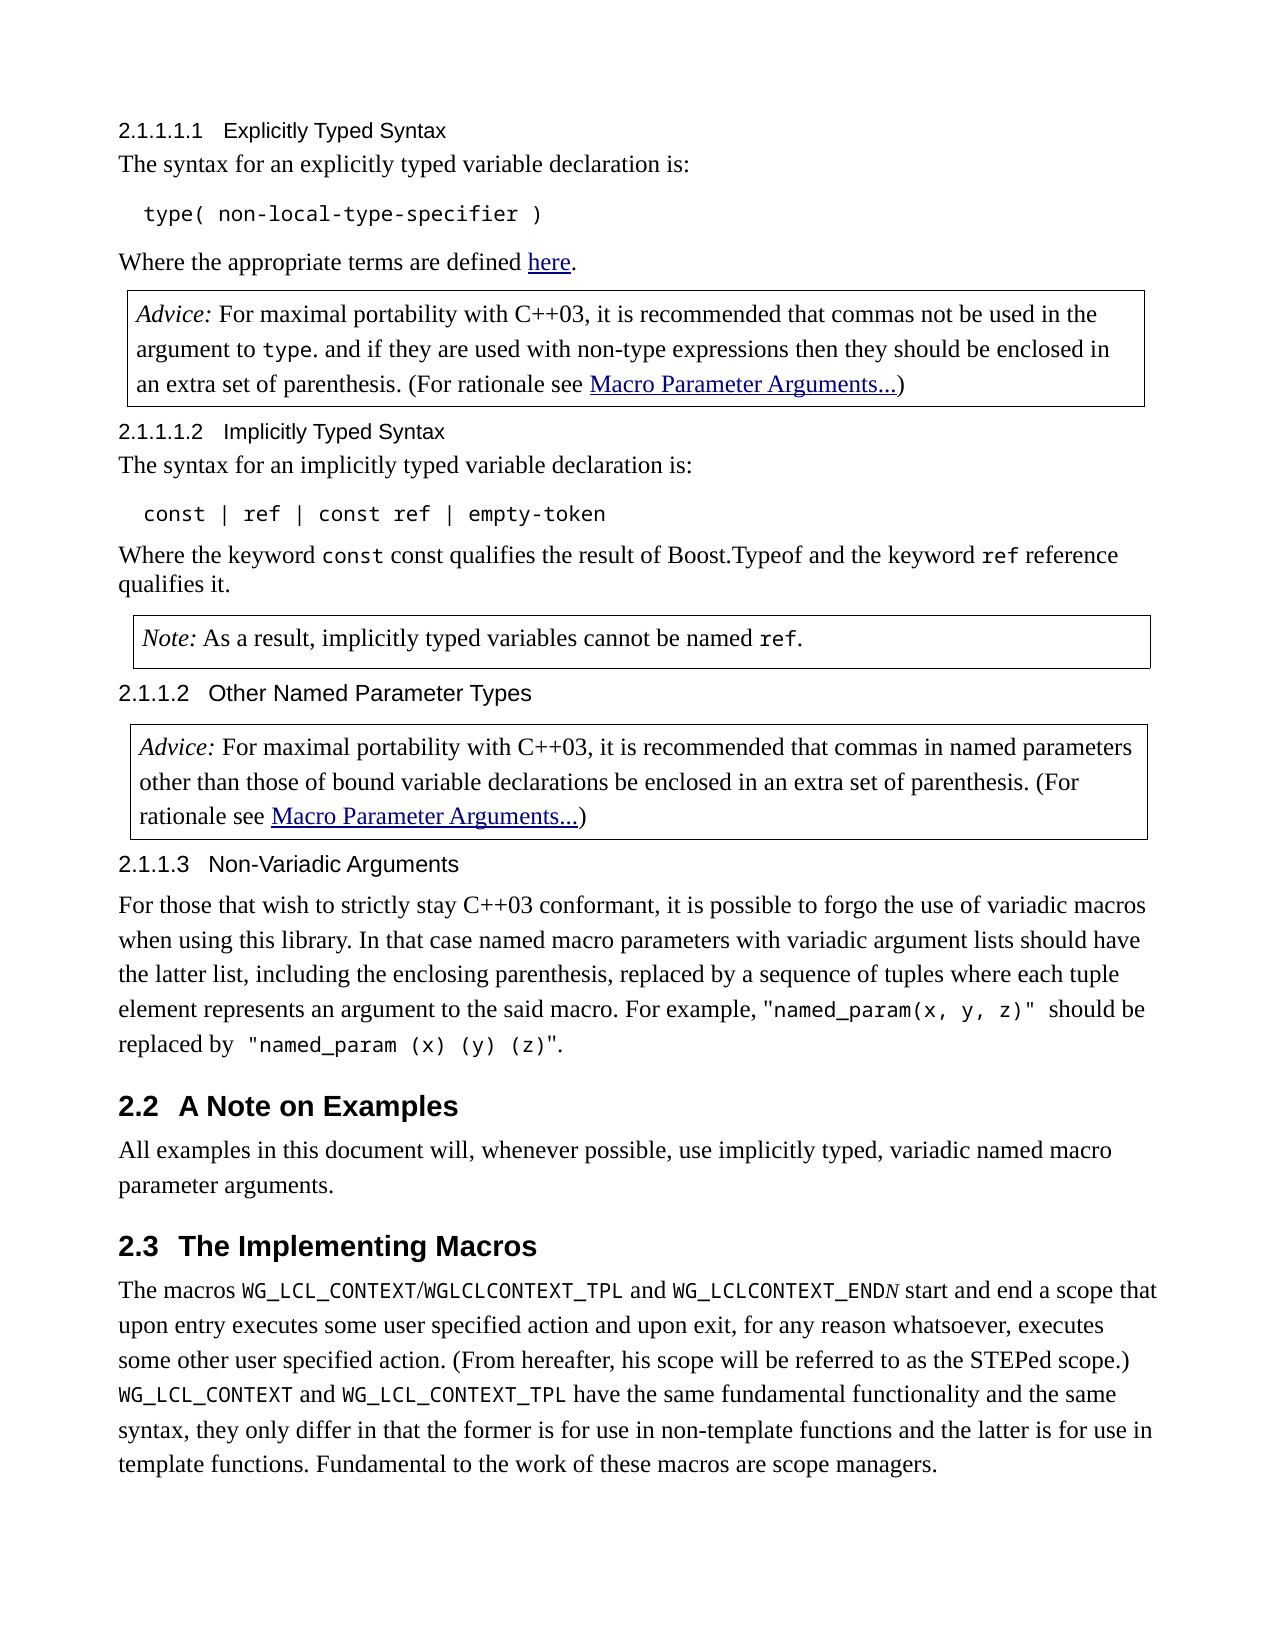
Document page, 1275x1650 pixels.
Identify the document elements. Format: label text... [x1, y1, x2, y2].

text For those that wish to strictly stay C++03 conformant, it is possible to forgo the use of variadic macros when using this library. In that case named macro parameters with variadic argument lists should have the latter list, including the enclosing parenthesis, replaced by a sequence of tuples where each tuple element represents an argument to the said macro. For example, "named_param(x, y, z)" should be replaced by "named_param (x) (y) (z)". [118, 890, 1157, 1058]
subtitle Explicitly Typed Syntax [118, 118, 1157, 143]
text The syntax for an explicitly typed variable declaration is: [118, 149, 1157, 178]
text const | ref | const ref | empty-token [118, 499, 1157, 527]
text Where the appropriate terms are defined here. [118, 247, 1157, 276]
subtitle Implicitly Typed Syntax [118, 345, 1157, 444]
subtitle A Note on Examples [118, 1089, 1157, 1123]
subtitle Other Named Parameter Types [118, 652, 1157, 706]
text Advice: For maximal portability with C++03, it is recommended that commas in named parameters other than those of bound variable declarations be enclosed in an extra set of parenthesis. (For rationale see Macro Parameter Arguments...) [139, 732, 1138, 830]
text Where the keyword const const qualifies the result of Boost.Typeof and the keyword ref reference qualifies it. [118, 540, 1157, 598]
text type( non-local-type-specifier ) [118, 199, 1157, 227]
text Note: As a result, implicitly typed variables cannot be named ref. [142, 623, 1141, 653]
text The syntax for an implicitly typed variable declaration is: [118, 450, 1157, 479]
subtitle Non-Variadic Arguments [118, 768, 1157, 878]
text The macros WG_LCL_CONTEXT/WGLCLCONTEXT_TPL and WG_LCLCONTEXT_ENDN start and end a scope that upon entry executes some user specified action and upon exit, for any reason whatsoever, executes some other user specified action. (From hereafter, his scope will be referred to as the STEPed scope.) WG_LCL_CONTEXT and WG_LCL_CONTEXT_TPL have the same fundamental functionality and the same syntax, they only differ in that the former is for use in non-template functions and the latter is for use in template functions. Fundamental to the work of these macros are scope managers. [118, 1275, 1157, 1478]
text Advice: For maximal portability with C++03, it is recommended that commas not be used in the argument to type. and if they are used with non-type expressions then they should be enclosed in an extra set of parenthesis. (For rationale see Macro Parameter Arguments...) [136, 299, 1135, 398]
subtitle The Implementing Macros [118, 1229, 1157, 1263]
text All examples in this document will, whenever possible, use implicitly typed, variadic named macro parameter arguments. [118, 1135, 1157, 1198]
